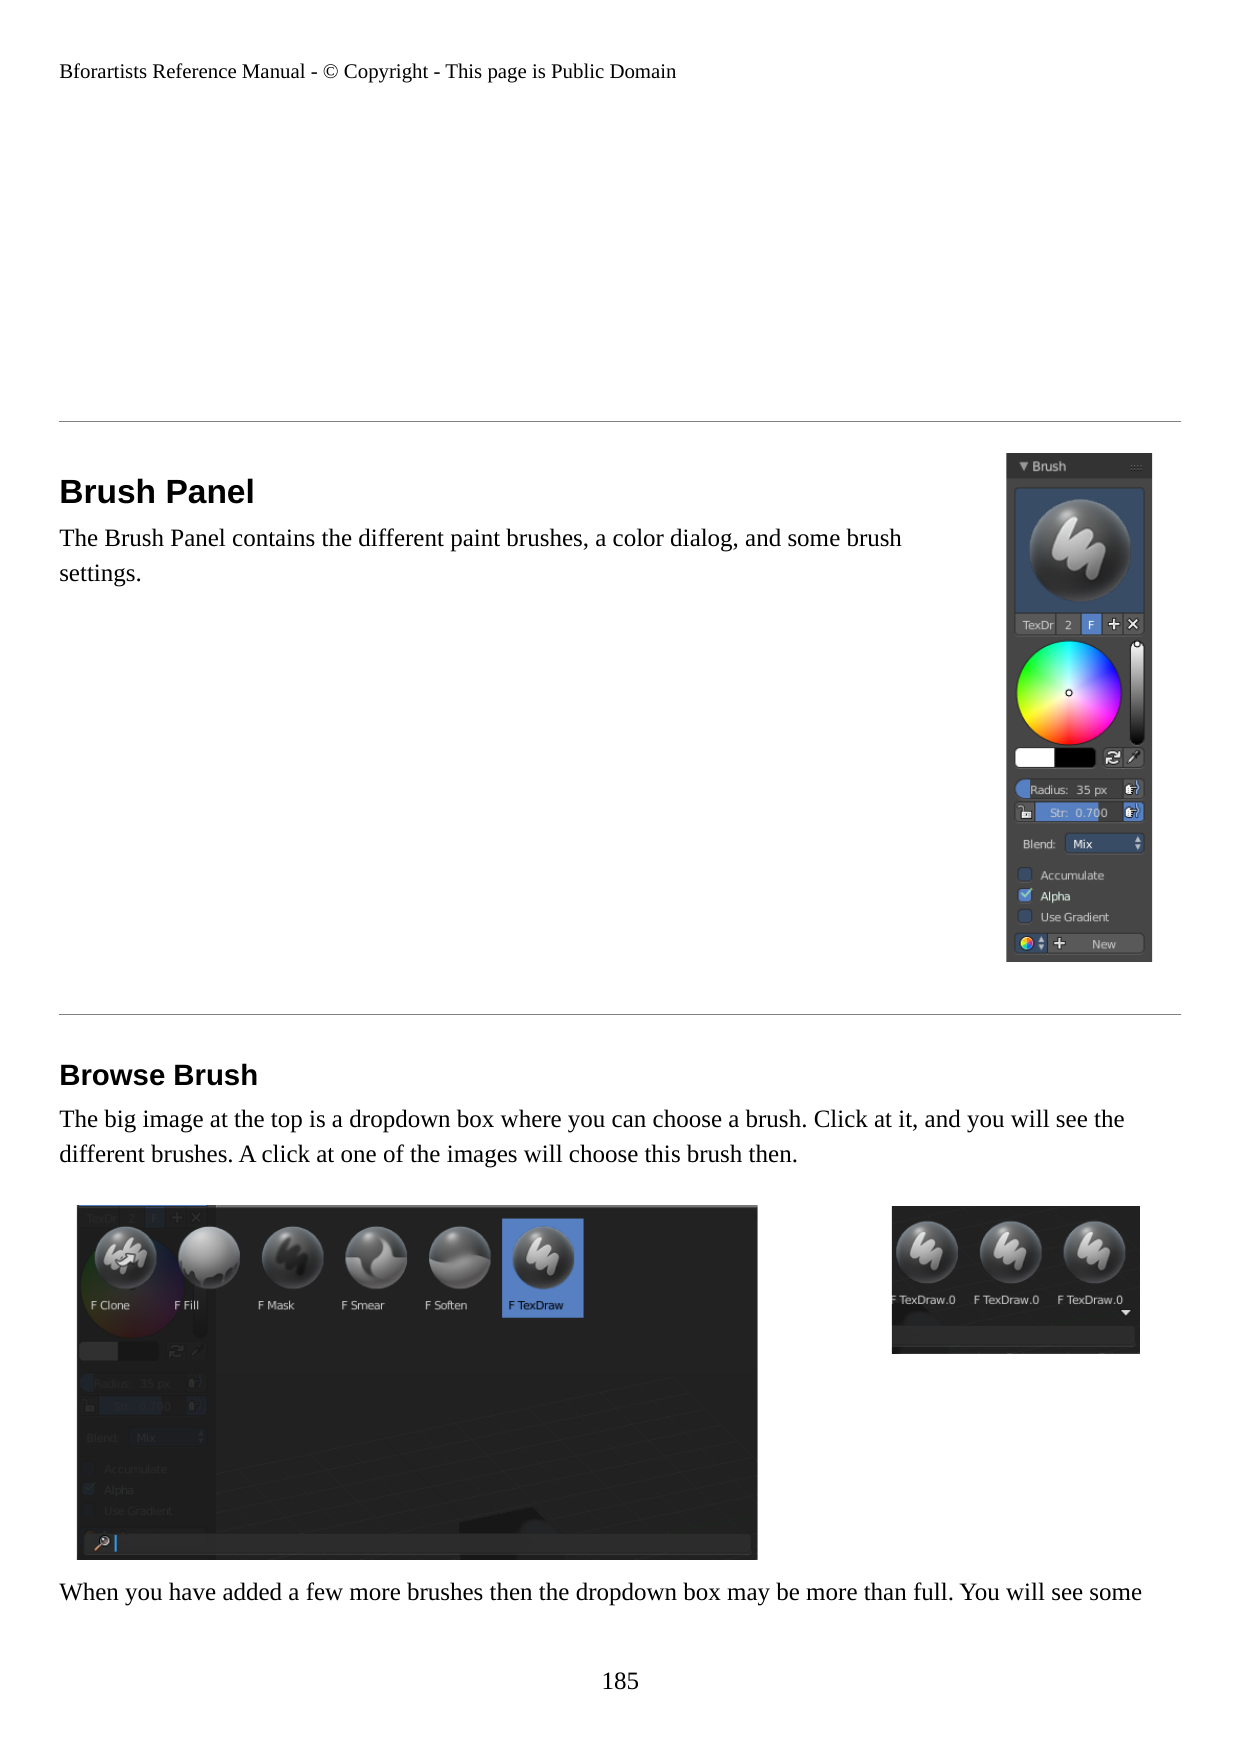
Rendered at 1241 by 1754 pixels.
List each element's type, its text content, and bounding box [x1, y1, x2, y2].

text The big image at the top is a dropdown box where you can choose a brush. Click at it, and you will see the different brushes. A click at one of the images will choose this brush then. [59, 1104, 1181, 1167]
picture [1006, 453, 1153, 962]
picture [76, 1205, 758, 1560]
subtitle Browse Brush [59, 1058, 1181, 1092]
subtitle Brush Panel [59, 472, 1006, 511]
text The Brush Panel contains the different paint brushes, a color dialog, and some brush settings. [59, 523, 1006, 586]
text When you have added a few more brushes then the dropdown box may be more than full. You will see some [59, 1575, 1181, 1606]
subtitle [1153, 472, 1181, 511]
picture [891, 1206, 1140, 1354]
